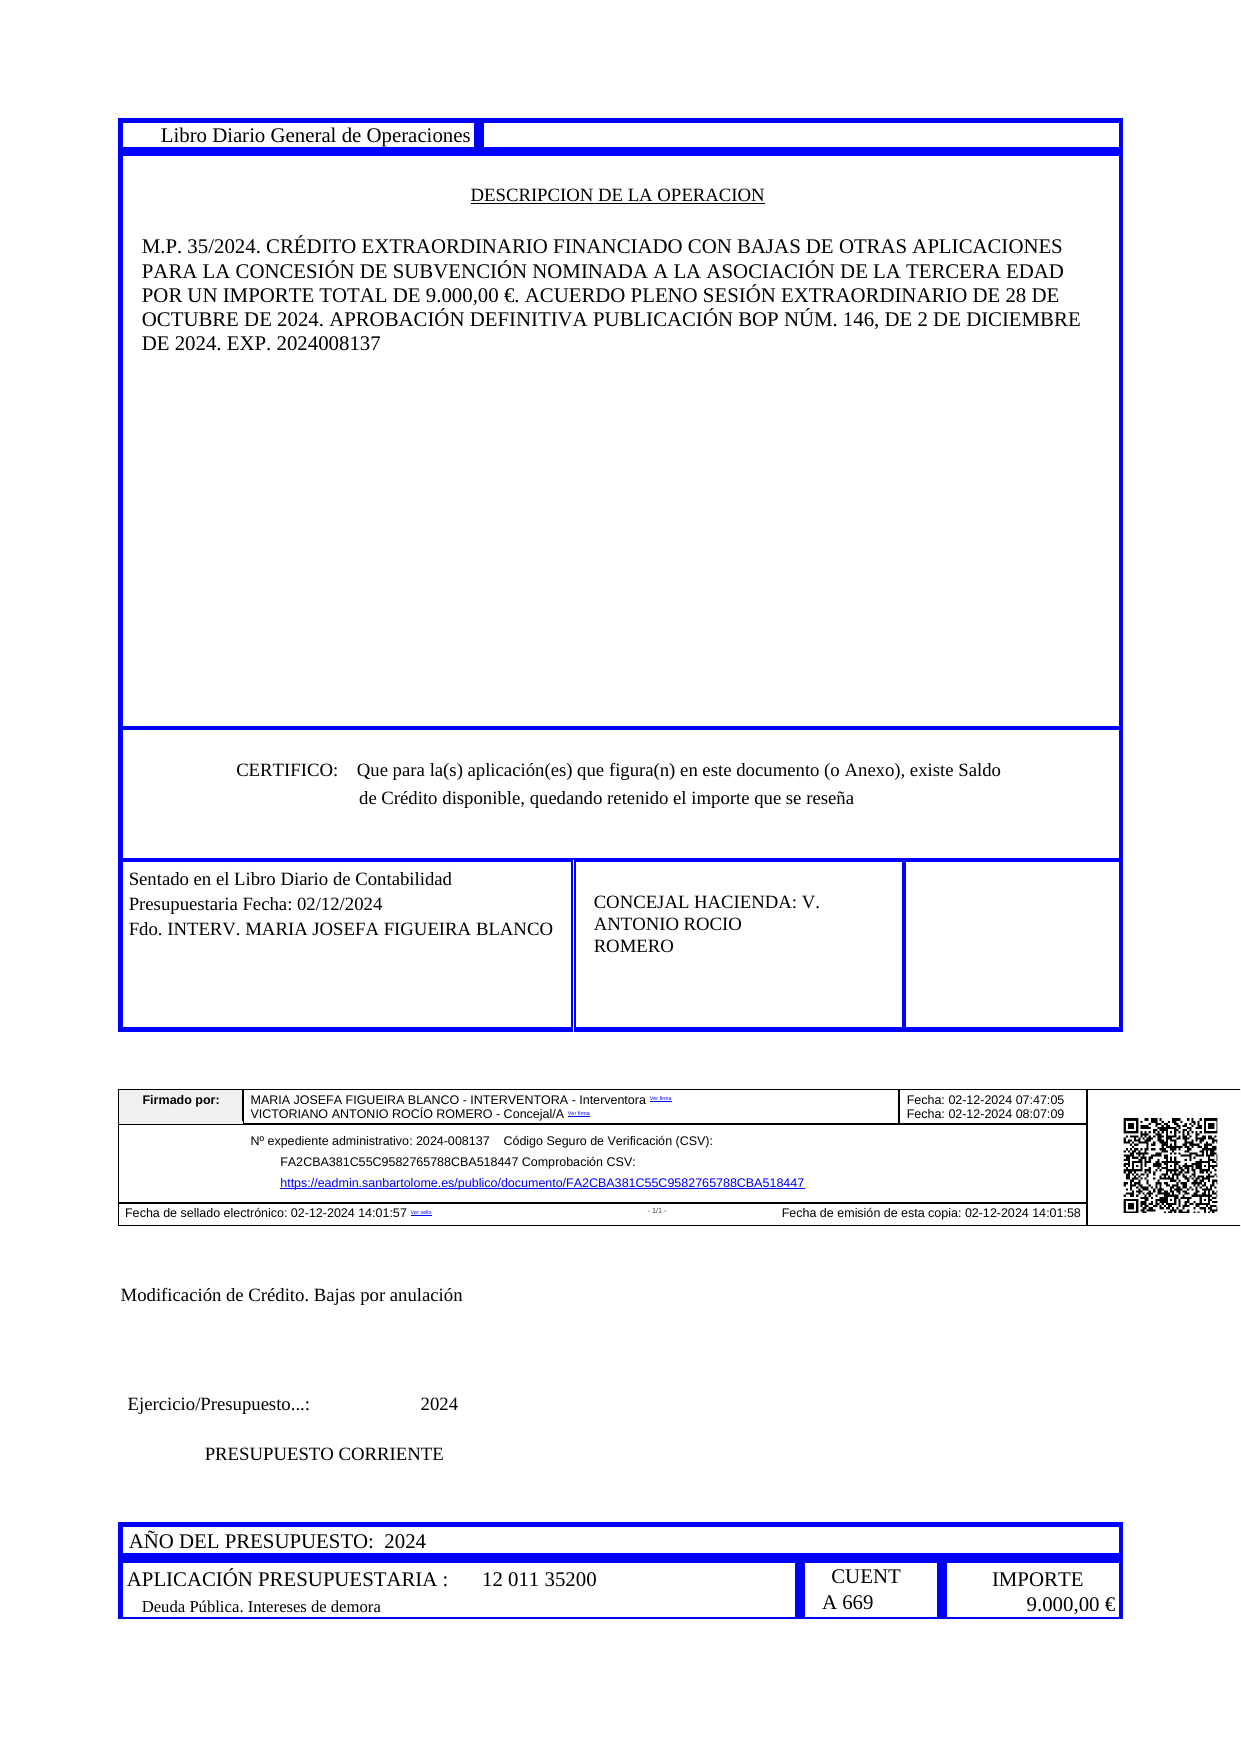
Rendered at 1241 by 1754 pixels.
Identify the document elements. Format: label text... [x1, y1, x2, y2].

text PRESUPUESTO CORRIENTE [204, 1443, 1122, 1465]
text Modificación de Crédito. Bajas por anulación [120, 1284, 1122, 1306]
table_header Firmado por: [119, 1090, 242, 1121]
table_cell [484, 123, 1119, 147]
table_header AÑO DEL PRESUPUESTO: 2024 [123, 1527, 1119, 1553]
table_cell CONCEJAL HACIENDA: V. ANTONIO ROCIO ROMERO [576, 862, 902, 1027]
table_cell CUENTA 669 [805, 1563, 937, 1617]
table_cell APLICACIÓN PRESUPUESTARIA : 12 011 35200 Deuda Pública. Intereses de demora [123, 1563, 795, 1617]
table_header [1088, 1090, 1240, 1225]
text Ejercicio/Presupuesto...: 2024 [127, 1393, 1122, 1414]
table_cell Nº expediente administrativo: 2024-008137 Código Seguro de Verificación (CSV): FA2CBA381C55C9582765788CBA518447 Comprobación CSV: https://eadmin.sanbartolome.es/publico/documento/FA2CBA381C55C9582765788CBA518447 [119, 1125, 1086, 1202]
table_header MARIA JOSEFA FIGUEIRA BLANCO - INTERVENTORA - Interventora Ver firma VICTORIANO ANTONIO ROCÍO ROMERO - Concejal/A Ver firma [244, 1090, 898, 1123]
table_cell Libro Diario General de Operaciones [123, 123, 474, 147]
table_cell DESCRIPCION DE LA OPERACION M.P. 35/2024. CRÉDITO EXTRAORDINARIO FINANCIADO CON BAJAS DE OTRAS APLICACIONES PARA LA CONCESIÓN DE SUBVENCIÓN NOMINADA A LA ASOCIACIÓN DE LA TERCERA EDAD POR UN IMPORTE TOTAL DE 9.000,00 €. ACUERDO PLENO SESIÓN EXTRAORDINARIO DE 28 DE OCTUBRE DE 2024. APROBACIÓN DEFINITIVA PUBLICACIÓN BOP NÚM. 146, DE 2 DE DICIEMBRE DE 2024. EXP. 2024008137 [123, 156, 1119, 726]
table_cell Sentado en el Libro Diario de Contabilidad Presupuestaria Fecha: 02/12/2024 Fdo. INTERV. MARIA JOSEFA FIGUEIRA BLANCO [123, 862, 571, 1027]
table_cell Fecha de sellado electrónico: 02-12-2024 14:01:57 Ver sello - 1/1 - Fecha de emisión de esta copia: 02-12-2024 14:01:58 [119, 1204, 1086, 1225]
table_cell [906, 862, 1119, 1027]
table_cell CERTIFICO: Que para la(s) aplicación(es) que figura(n) en este documento (o Anexo), existe Saldo de Crédito disponible, quedando retenido el importe que se reseña [123, 730, 1119, 858]
table_header Fecha: 02-12-2024 07:47:05 Fecha: 02-12-2024 08:07:09 [900, 1090, 1086, 1123]
table_cell IMPORTE 9.000,00 € [947, 1563, 1119, 1617]
